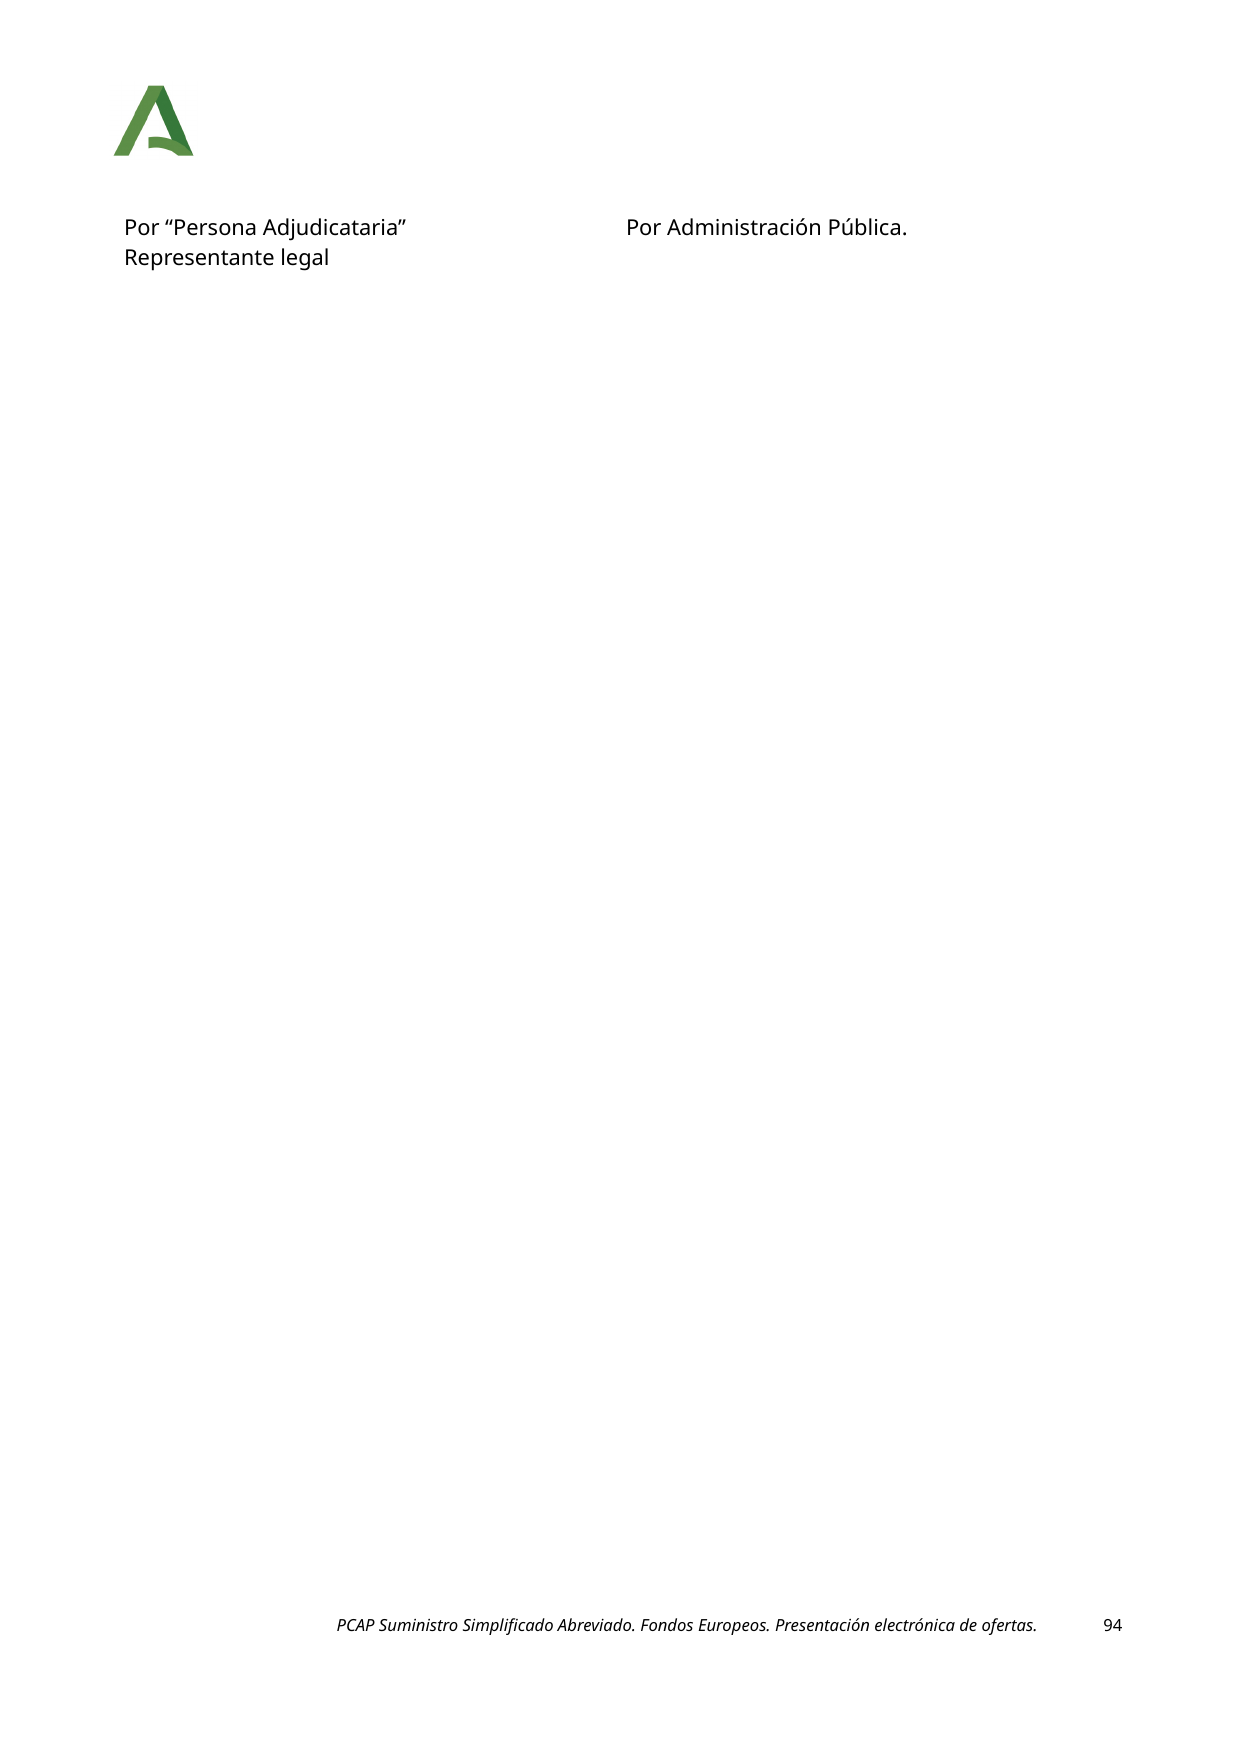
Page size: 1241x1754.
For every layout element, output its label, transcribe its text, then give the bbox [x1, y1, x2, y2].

picture [109, 81, 198, 160]
table_header Por Administración Pública. [620, 206, 1122, 277]
table_header Por “Persona Adjudicataria” Representante legal [118, 206, 620, 277]
